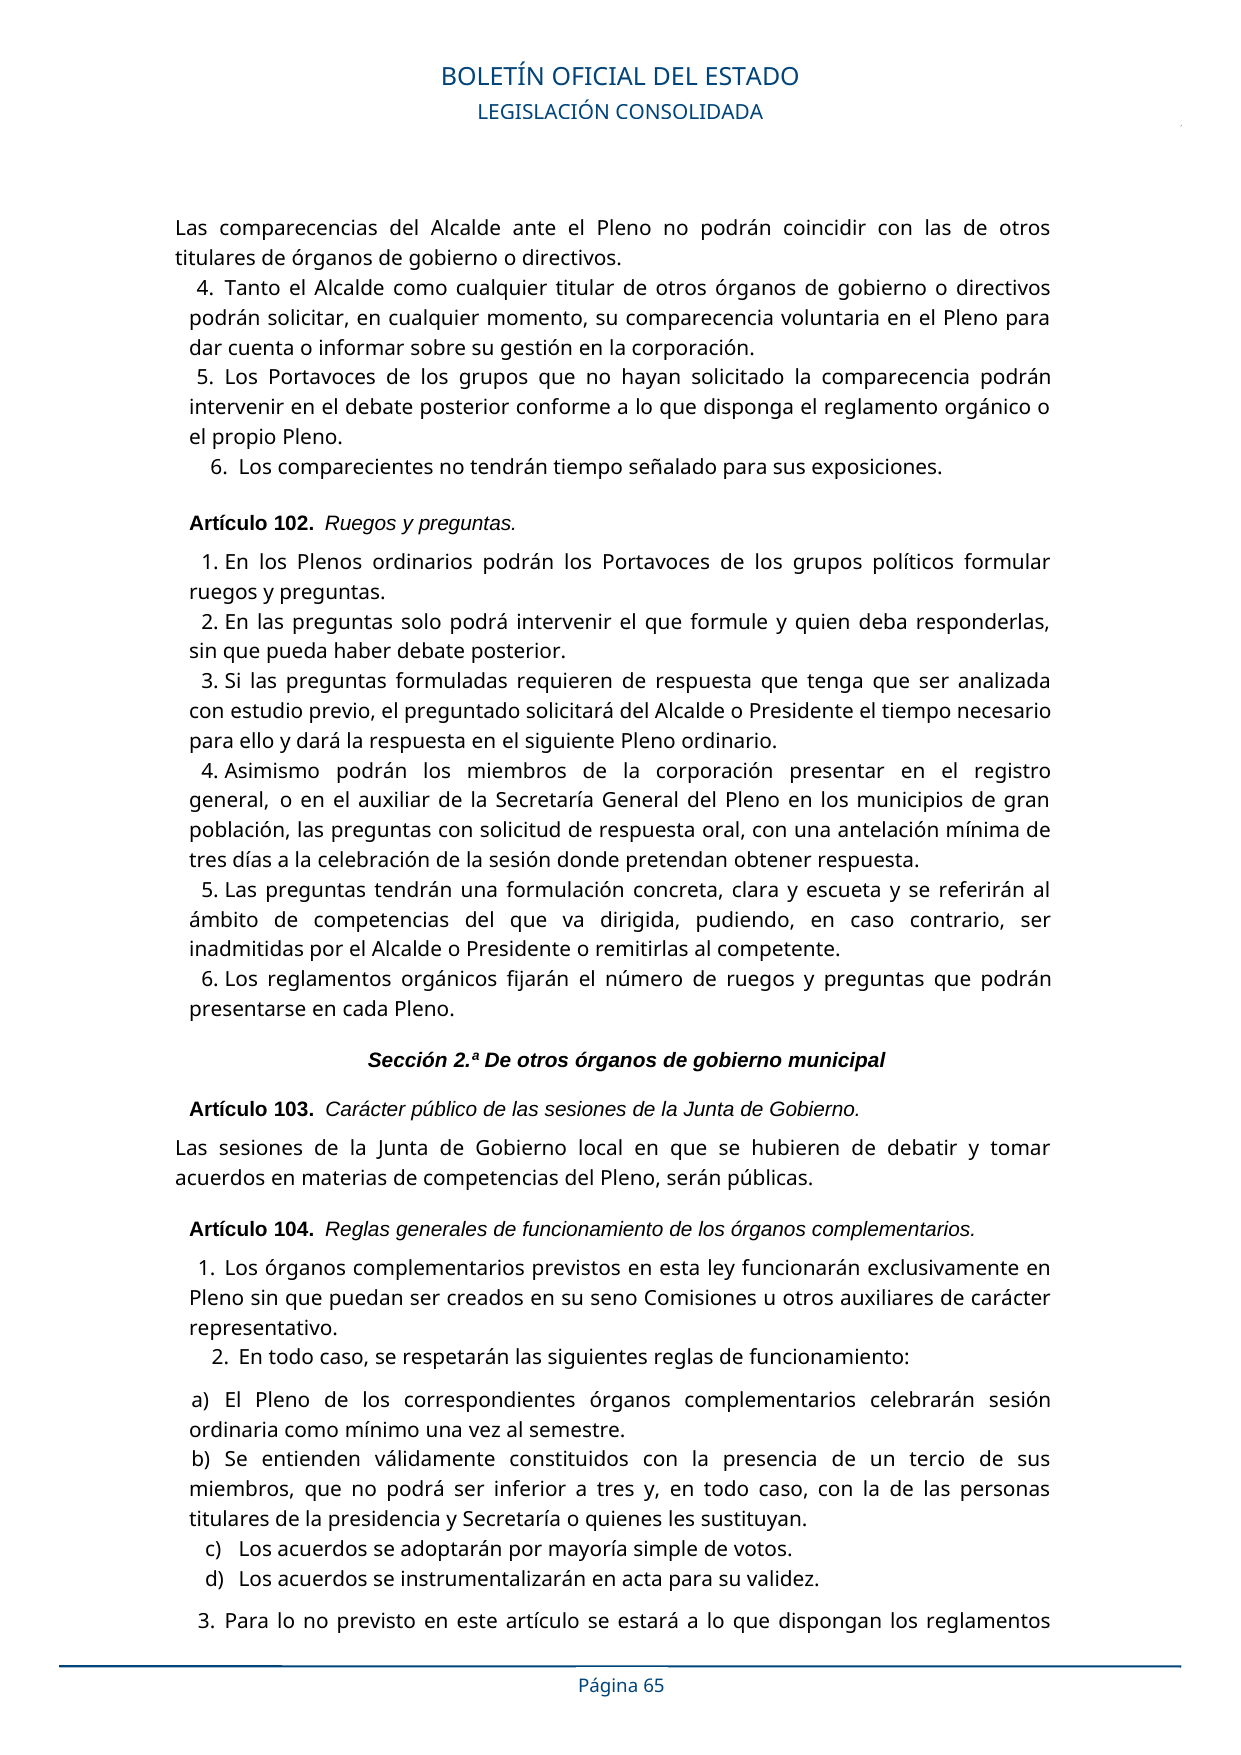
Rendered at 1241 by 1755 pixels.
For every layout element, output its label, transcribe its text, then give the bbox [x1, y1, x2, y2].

list En todo caso, se respetarán las siguientes reglas de funcionamiento: [224, 1342, 1066, 1371]
list El Pleno de los correspondientes órganos complementarios celebrarán sesión ordinaria como mínimo una vez al semestre. [175, 1385, 1052, 1443]
text Las comparecencias del Alcalde ante el Pleno no podrán coincidir con las de otros titulares de órganos de gobierno o directivos. [175, 213, 1052, 272]
list Los acuerdos se adoptarán por mayoría simple de votos. [224, 1534, 1066, 1562]
list En las preguntas solo podrá intervenir el que formule y quien deba responderlas, sin que pueda haber debate posterior. [175, 607, 1052, 665]
list Se entienden válidamente constituidos con la presencia de un tercio de sus miembros, que no podrá ser inferior a tres y, en todo caso, con la de las personas titulares de la presidencia y Secretaría o quienes les sustituyan. [175, 1444, 1052, 1532]
text Artículo 102. Ruegos y preguntas. [189, 511, 1066, 535]
text Artículo 103. Carácter público de las sesiones de la Junta de Gobierno. [189, 1097, 1066, 1121]
list Los acuerdos se instrumentalizarán en acta para su validez. [224, 1564, 1066, 1592]
list Los órganos complementarios previstos en esta ley funcionarán exclusivamente en Pleno sin que puedan ser creados en su seno Comisiones u otros auxiliares de carácter representativo. [175, 1253, 1052, 1341]
text Artículo 104. Reglas generales de funcionamiento de los órganos complementarios. [189, 1217, 1066, 1241]
list Tanto el Alcalde como cualquier titular de otros órganos de gobierno o directivos podrán solicitar, en cualquier momento, su comparecencia voluntaria en el Pleno para dar cuenta o informar sobre su gestión en la corporación. [175, 273, 1052, 361]
list Las preguntas tendrán una formulación concreta, clara y escueta y se referirán al ámbito de competencias del que va dirigida, pudiendo, en caso contrario, ser inadmitidas por el Alcalde o Presidente o remitirlas al competente. [175, 875, 1052, 963]
subtitle Sección 2.ª De otros órganos de gobierno municipal [189, 1048, 1066, 1072]
list En los Plenos ordinarios podrán los Portavoces de los grupos políticos formular ruegos y preguntas. [175, 547, 1052, 606]
list Los Portavoces de los grupos que no hayan solicitado la comparecencia podrán intervenir en el debate posterior conforme a lo que disponga el reglamento orgánico o el propio Pleno. [175, 362, 1052, 451]
list Si las preguntas formuladas requieren de respuesta que tenga que ser analizada con estudio previo, el preguntado solicitará del Alcalde o Presidente el tiempo necesario para ello y dará la respuesta en el siguiente Pleno ordinario. [175, 666, 1052, 754]
text Las sesiones de la Junta de Gobierno local en que se hubieren de debatir y tomar acuerdos en materias de competencias del Pleno, serán públicas. [175, 1133, 1052, 1191]
list Los comparecientes no tendrán tiempo señalado para sus exposiciones. [224, 452, 1066, 480]
list Para lo no previsto en este artículo se estará a lo que dispongan los reglamentos [175, 1606, 1052, 1634]
list Asimismo podrán los miembros de la corporación presentar en el registro general, o en el auxiliar de la Secretaría General del Pleno en los municipios de gran población, las preguntas con solicitud de respuesta oral, con una antelación mínima de tres días a la celebración de la sesión donde pretendan obtener respuesta. [175, 756, 1052, 874]
list Los reglamentos orgánicos fijarán el número de ruegos y preguntas que podrán presentarse en cada Pleno. [175, 964, 1052, 1023]
